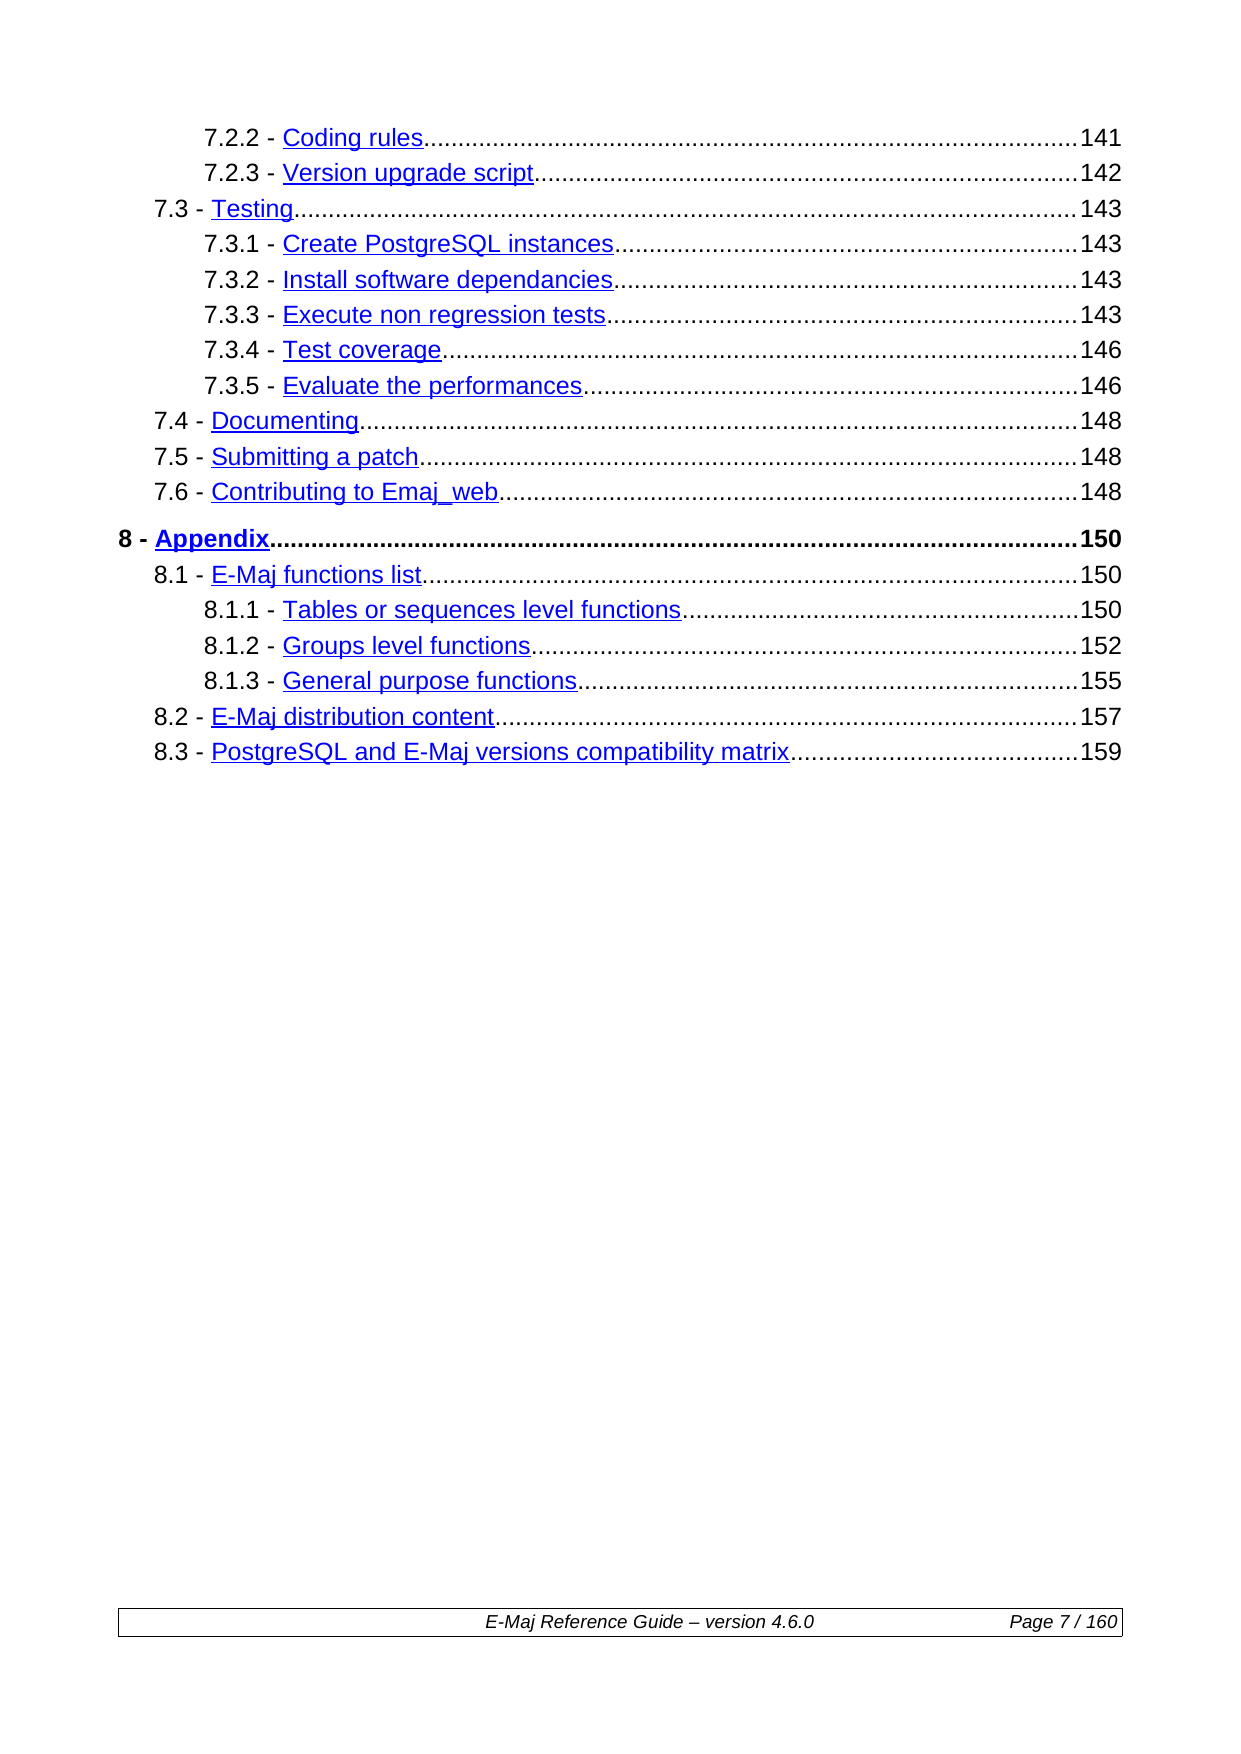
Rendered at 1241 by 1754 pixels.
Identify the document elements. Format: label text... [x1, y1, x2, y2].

text 7.5 - Submitting a patch 148 [118, 437, 1122, 472]
text 7.2.3 - Version upgrade script 142 [168, 153, 1122, 189]
text 8.1.1 - Tables or sequences level functions 150 [168, 590, 1122, 626]
text 7.6 - Contributing to Emaj_web 148 [118, 472, 1122, 508]
text 7.3 - Testing 143 [118, 189, 1122, 224]
text 7.4 - Documenting 148 [118, 401, 1122, 437]
text 8 - Appendix 150 [118, 519, 1122, 555]
text 7.3.3 - Execute non regression tests 143 [168, 295, 1122, 331]
text 8.1.2 - Groups level functions 152 [168, 626, 1122, 661]
text 8.1.3 - General purpose functions 155 [168, 661, 1122, 697]
text 8.3 - PostgreSQL and E-Maj versions compatibility matrix 159 [118, 732, 1122, 767]
text 7.2.2 - Coding rules 141 [168, 118, 1122, 153]
text 7.3.2 - Install software dependancies 143 [168, 260, 1122, 295]
text 8.1 - E-Maj functions list 150 [118, 555, 1122, 590]
text 8.2 - E-Maj distribution content 157 [118, 697, 1122, 732]
text 7.3.5 - Evaluate the performances 146 [168, 366, 1122, 401]
text 7.3.1 - Create PostgreSQL instances 143 [168, 224, 1122, 260]
text 7.3.4 - Test coverage 146 [168, 331, 1122, 366]
